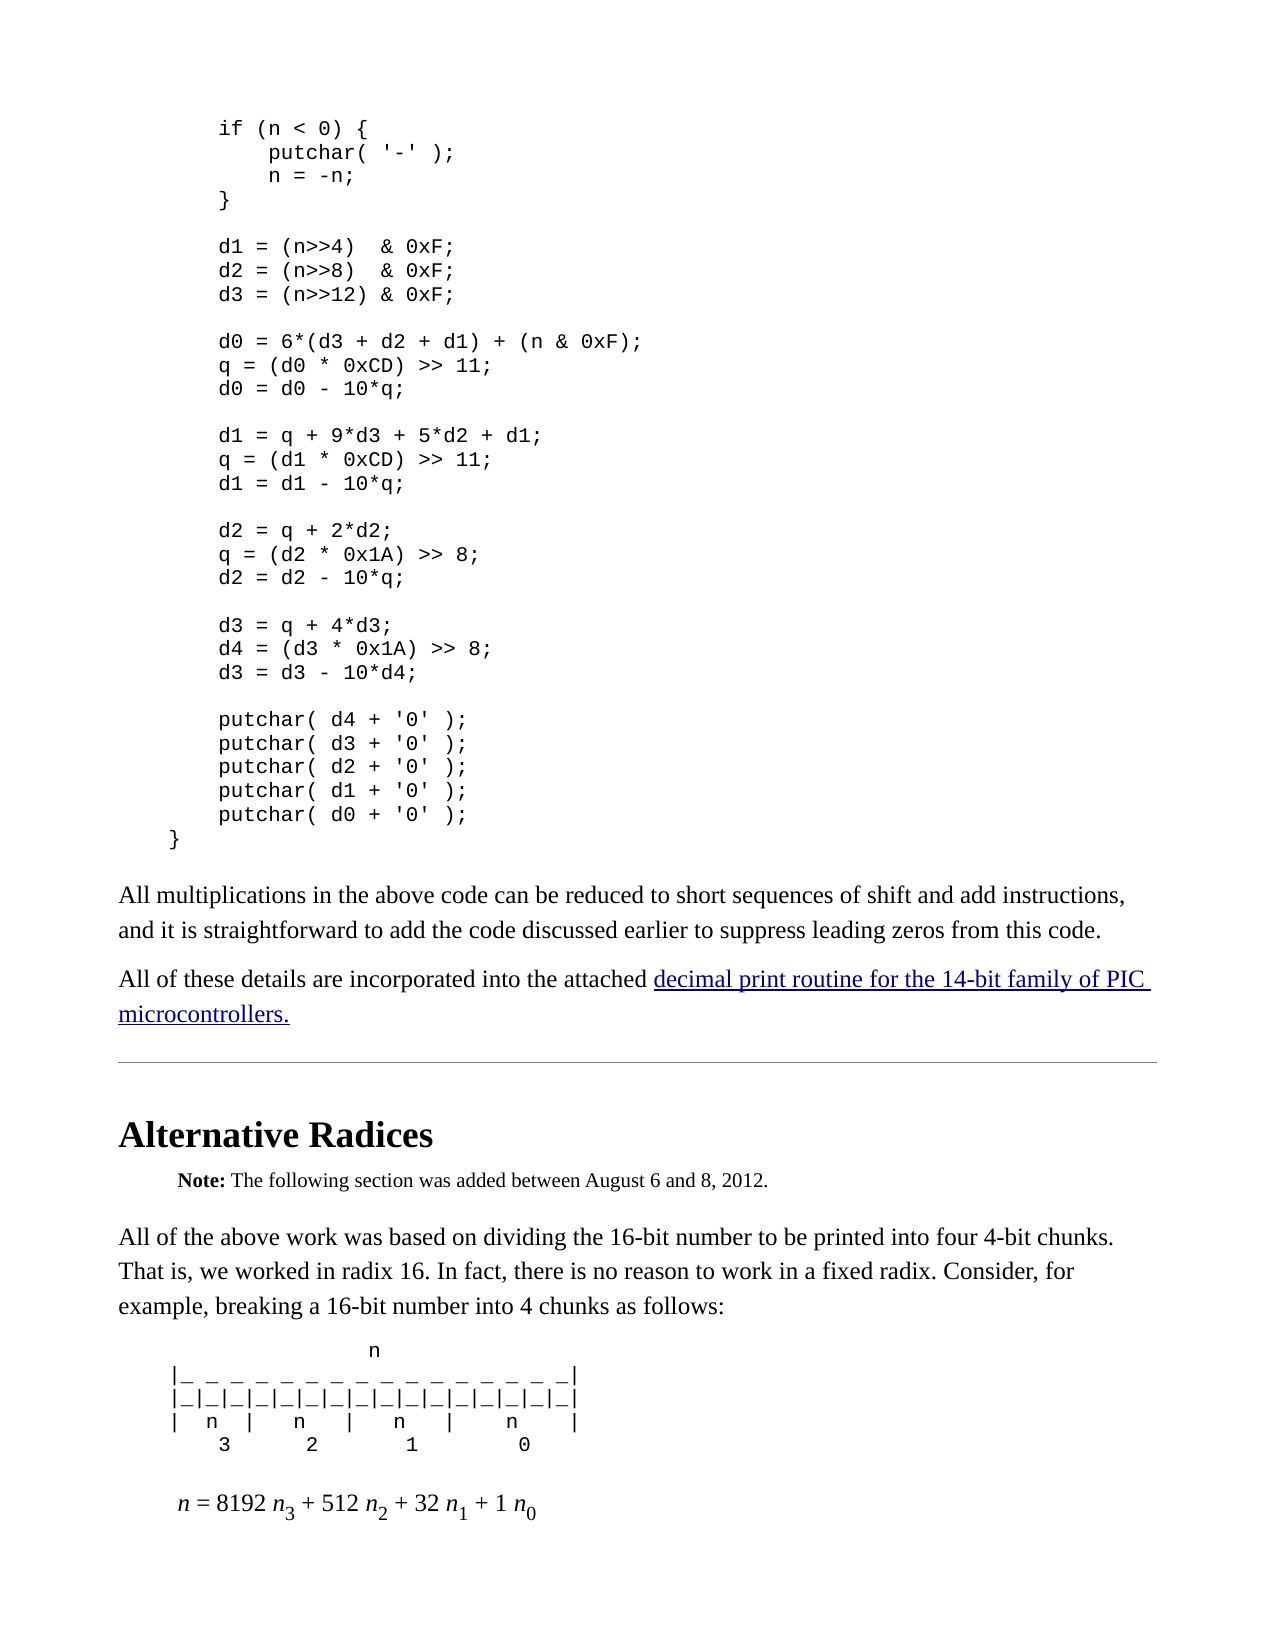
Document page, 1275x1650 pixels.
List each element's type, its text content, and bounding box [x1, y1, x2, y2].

text n = -n; [118, 165, 1157, 189]
text d3 = q + 4*d3; [118, 615, 1157, 638]
text putchar( d1 + '0' ); [118, 780, 1157, 804]
text putchar( '-' ); [118, 142, 1157, 165]
text q = (d1 * 0xCD) >> 11; [118, 449, 1157, 473]
text | n | n | n | n | [118, 1411, 1157, 1434]
text if (n < 0) { [118, 118, 1157, 142]
text |_ _ _ _ _ _ _ _ _ _ _ _ _ _ _ _| [118, 1363, 1157, 1387]
text d0 = d0 - 10*q; [118, 378, 1157, 402]
text n = 8192 n3 + 512 n2 + 32 n1 + 1 n0 [177, 1488, 1098, 1525]
text d3 = d3 - 10*d4; [118, 662, 1157, 686]
text d2 = d2 - 10*q; [118, 567, 1157, 591]
text } [118, 189, 1157, 213]
text d2 = (n>>8) & 0xF; [118, 260, 1157, 284]
text d0 = 6*(d3 + d2 + d1) + (n & 0xF); [118, 331, 1157, 354]
text q = (d0 * 0xCD) >> 11; [118, 354, 1157, 378]
text All of these details are incorporated into the attached decimal print routine for the 14-bit family of PIC microcontrollers. [118, 964, 1157, 1027]
text } [118, 827, 1157, 851]
text d3 = (n>>12) & 0xF; [118, 284, 1157, 307]
subtitle Alternative Radices [118, 1113, 1157, 1156]
text All of the above work was based on dividing the 16-bit number to be printed into four 4-bit chunks. That is, we worked in radix 16. In fact, there is no reason to work in a fixed radix. Consider, for example, breaking a 16-bit number into 4 chunks as follows: [118, 1222, 1157, 1319]
text |_|_|_|_|_|_|_|_|_|_|_|_|_|_|_|_| [118, 1387, 1157, 1411]
text putchar( d0 + '0' ); [118, 804, 1157, 827]
text Note: The following section was added between August 6 and 8, 2012. [177, 1168, 1098, 1192]
text putchar( d2 + '0' ); [118, 757, 1157, 780]
text n [118, 1340, 1157, 1363]
text 3 2 1 0 [118, 1434, 1157, 1458]
text All multiplications in the above code can be reduced to short sequences of shift and add instructions, and it is straightforward to add the code discussed earlier to suppress leading zeros from this code. [118, 881, 1157, 944]
text q = (d2 * 0x1A) >> 8; [118, 544, 1157, 567]
text d2 = q + 2*d2; [118, 520, 1157, 544]
text putchar( d4 + '0' ); [118, 709, 1157, 733]
text d1 = q + 9*d3 + 5*d2 + d1; [118, 426, 1157, 449]
text d1 = (n>>4) & 0xF; [118, 236, 1157, 260]
text d1 = d1 - 10*q; [118, 473, 1157, 496]
text d4 = (d3 * 0x1A) >> 8; [118, 638, 1157, 662]
text putchar( d3 + '0' ); [118, 733, 1157, 757]
